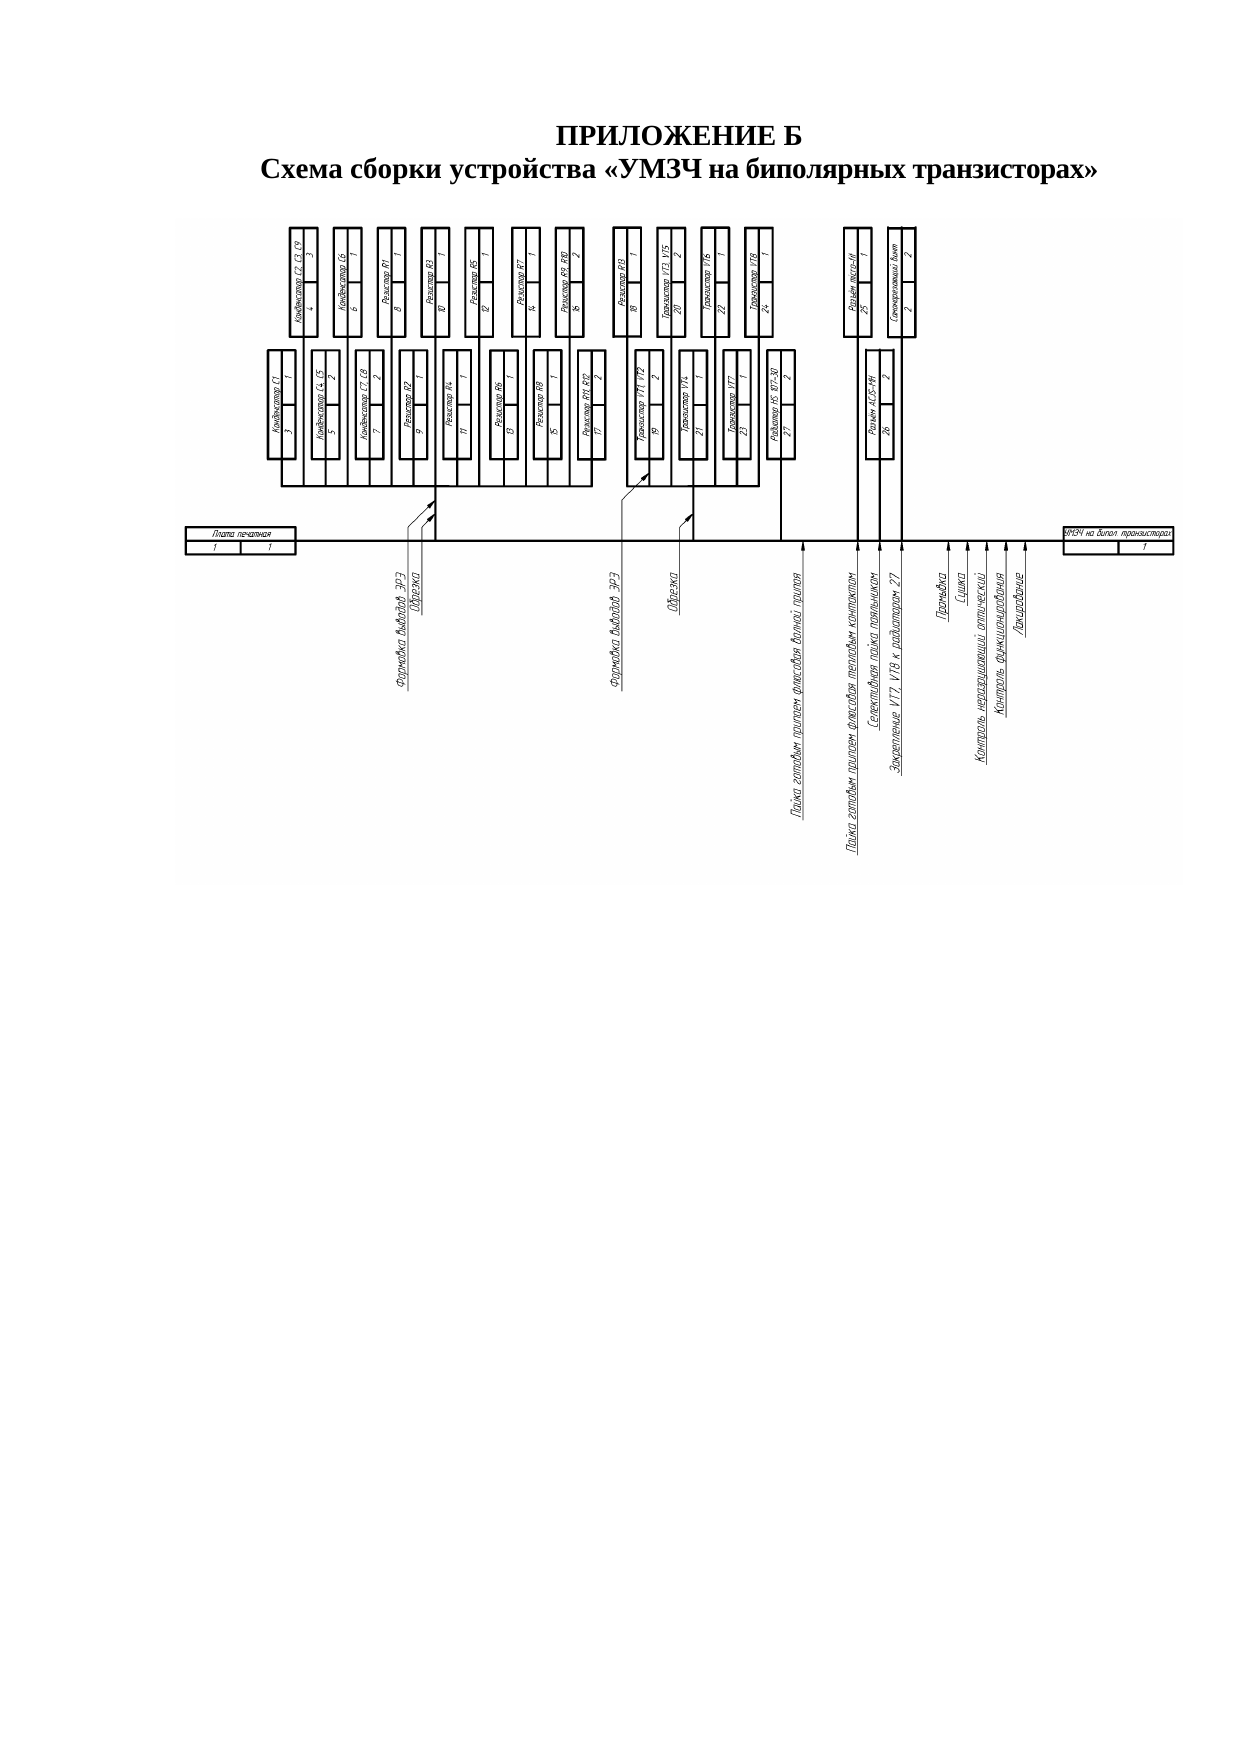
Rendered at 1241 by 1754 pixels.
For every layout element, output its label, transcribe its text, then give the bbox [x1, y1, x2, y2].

text Схема сборки устройства «УМЗЧ на биполярных транзисторах» [177, 152, 1181, 185]
picture [175, 218, 1184, 885]
text ПРИЛОЖЕНИЕ Б [177, 118, 1181, 152]
